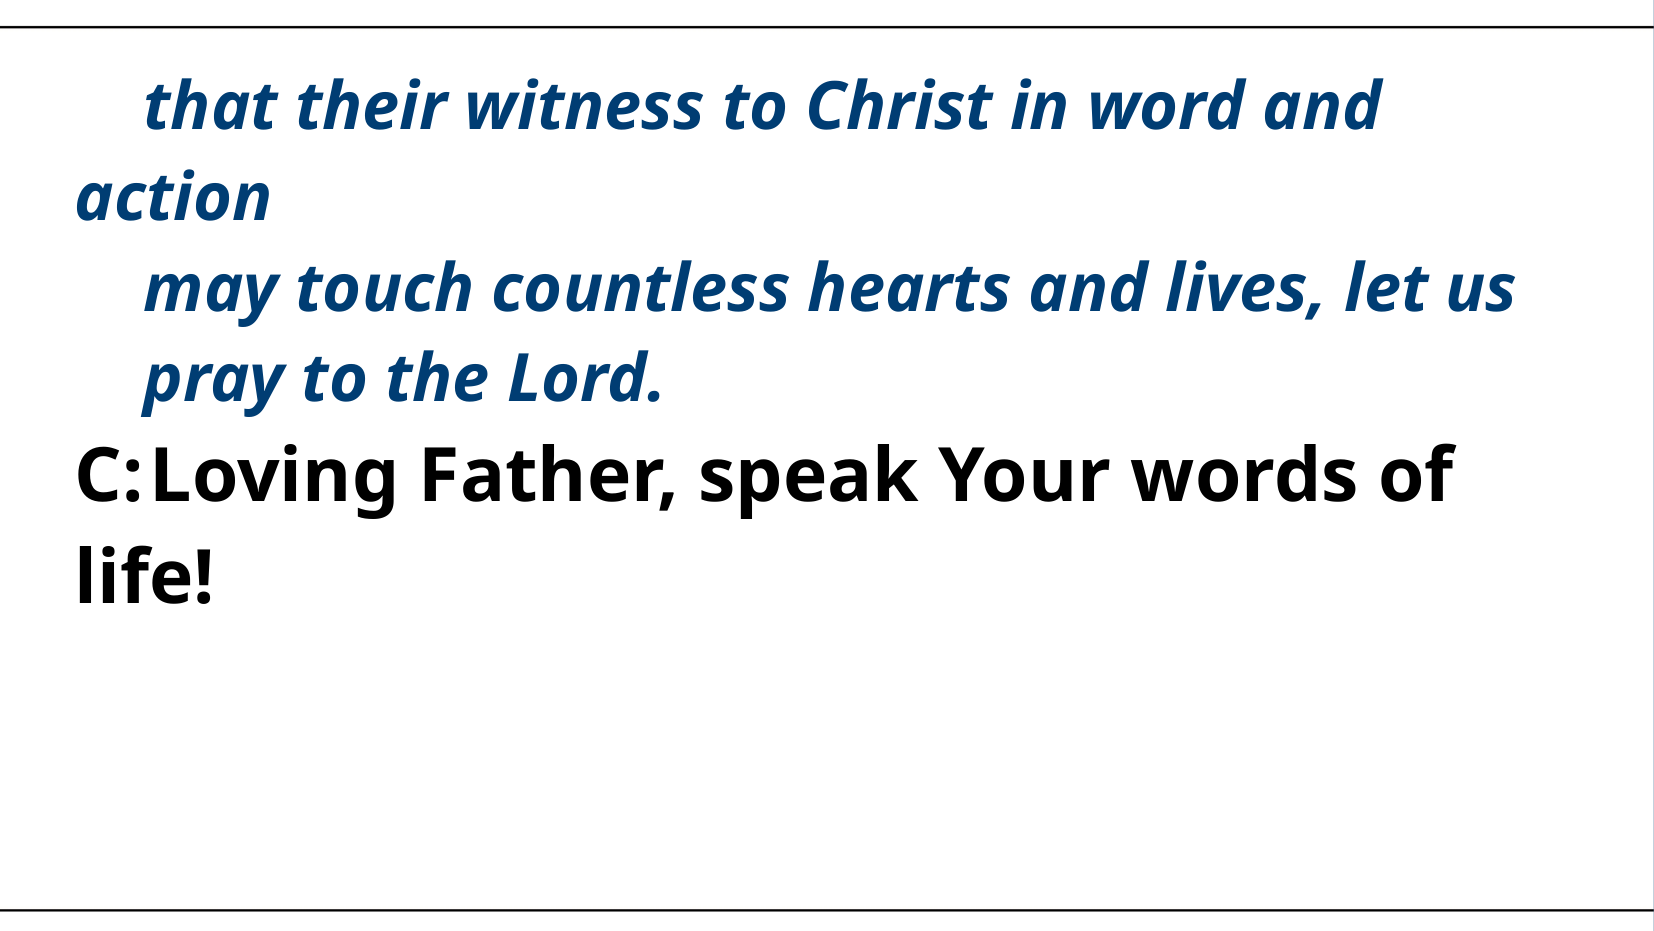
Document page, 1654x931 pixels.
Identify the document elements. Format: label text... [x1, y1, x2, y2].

picture [0, 0, 1654, 931]
text_box that their witness to Christ in word and action may touch countless hearts and lives, let us pray to the Lord. C: Loving Father, speak Your words of life! [60, 50, 1591, 432]
